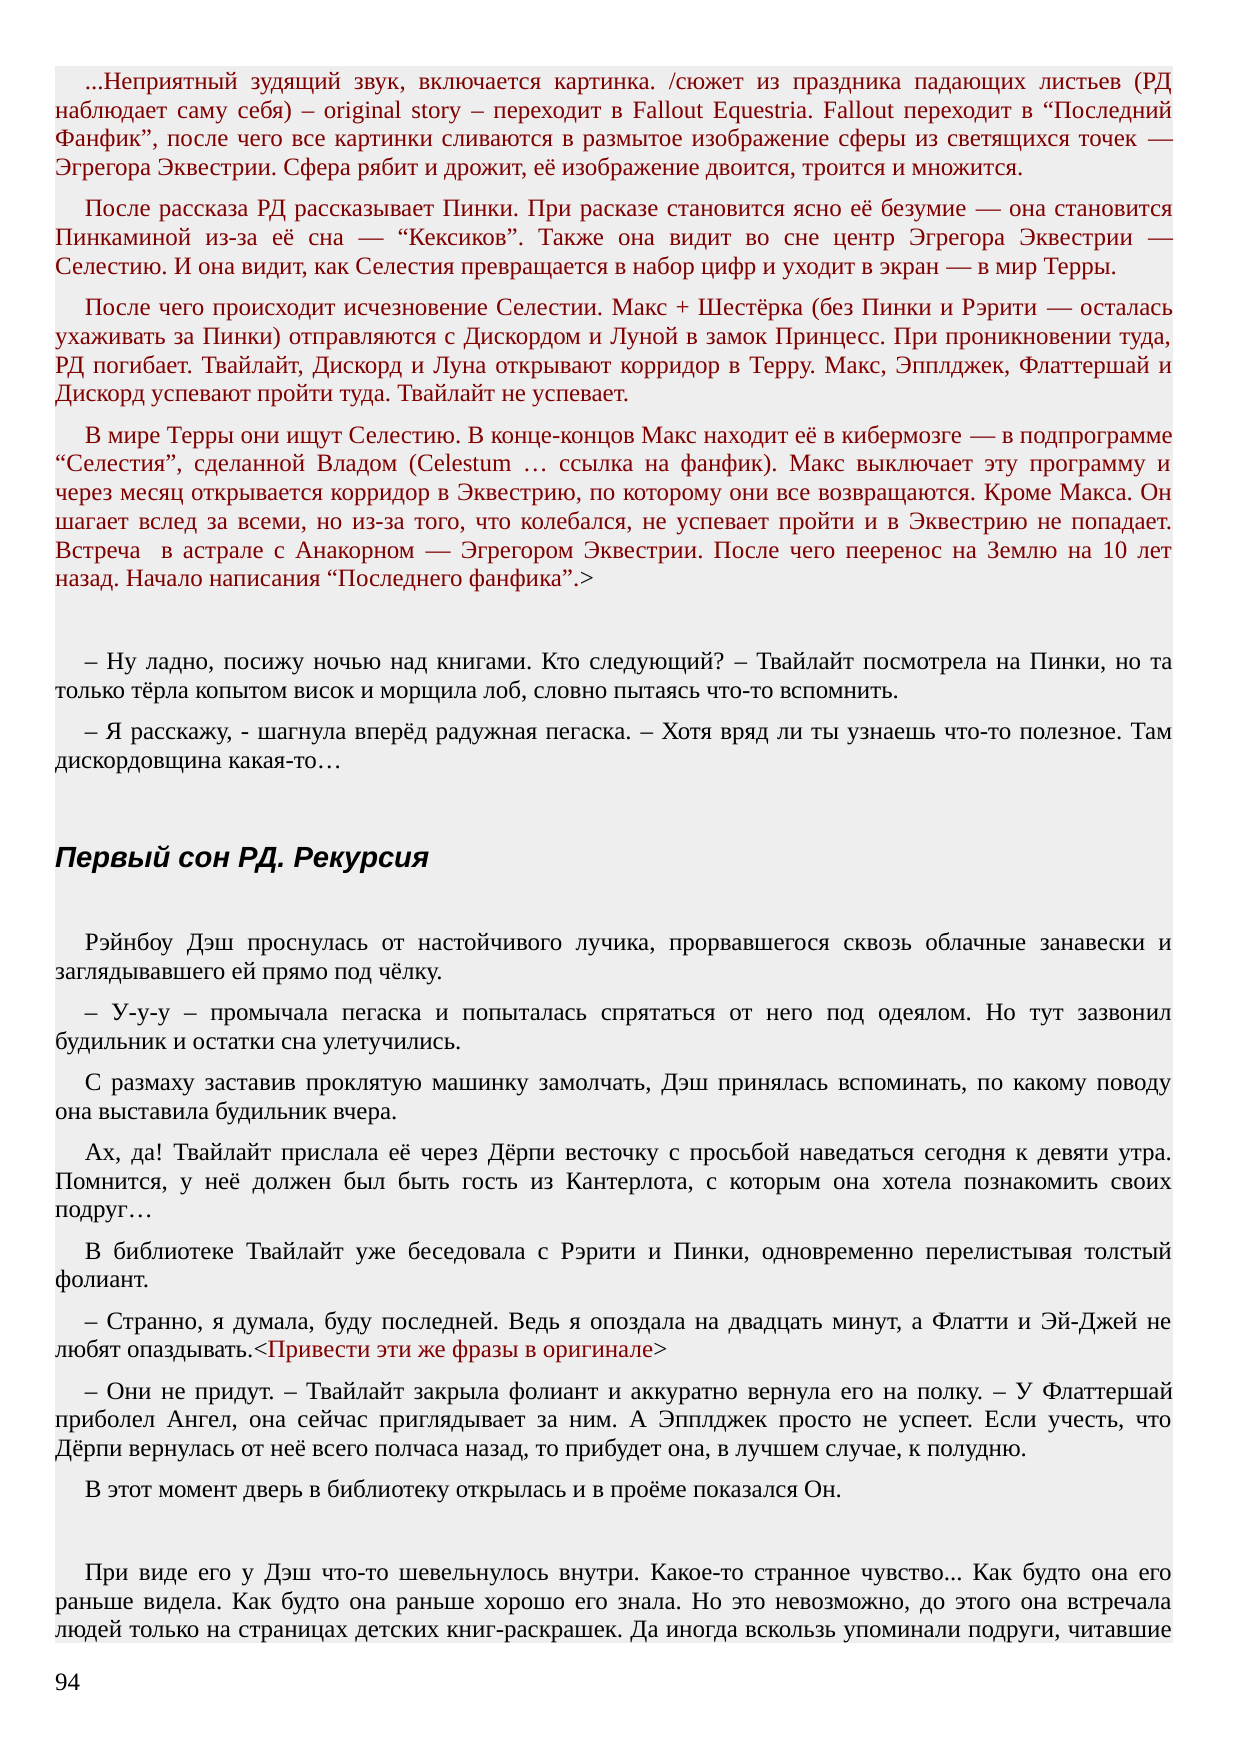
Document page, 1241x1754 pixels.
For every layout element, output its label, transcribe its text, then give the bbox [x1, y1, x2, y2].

text – Я расскажу, - шагнула вперёд радужная пегаска. – Хотя вряд ли ты узнаешь что-то полезное. Там дискордовщина какая-то… [55, 716, 1173, 773]
text После чего происходит исчезновение Селестии. Макс + Шестёрка (без Пинки и Рэрити — осталась ухаживать за Пинки) отправляются с Дискордом и Луной в замок Принцесс. При проникновении туда, РД погибает. Твайлайт, Дискорд и Луна открывают корридор в Терру. Макс, Эпплджек, Флаттершай и Дискорд успевают пройти туда. Твайлайт не успевает. [55, 292, 1173, 407]
text В мире Терры они ищут Селестию. В конце-концов Макс находит её в кибермозге — в подпрограмме “Селестия”, сделанной Владом (Celestum … ссылка на фанфик). Макс выключает эту программу и через месяц открывается корридор в Эквестрию, по которому они все возвращаются. Кроме Макса. Он шагает вслед за всеми, но из-за того, что колебался, не успевает пройти и в Эквестрию не попадает. Встреча в астрале с Анакорном — Эгрегором Эквестрии. После чего пееренос на Землю на 10 лет назад. Начало написания “Последнего фанфика”.> [55, 420, 1173, 592]
text Ах, да! Твайлайт прислала её через Дёрпи весточку с просьбой наведаться сегодня к девяти утра. Помнится, у неё должен был быть гость из Кантерлота, с которым она хотела познакомить своих подруг… [55, 1137, 1173, 1223]
text При виде его у Дэш что-то шевельнулось внутри. Какое-то странное чувство... Как будто она его раньше видела. Как будто она раньше хорошо его знала. Но это невозможно, до этого она встречала людей только на страницах детских книг-раскрашек. Да иногда вскользь упоминали подруги, читавшие [55, 1557, 1173, 1643]
text ...Неприятный зудящий звук, включается картинка. /сюжет из праздника падающих листьев (РД наблюдает саму себя) – original story – переходит в Fallout Equestria. Fallout переходит в “Последний Фанфик”, после чего все картинки сливаются в размытое изображение сферы из светящихся точек — Эгрегора Эквестрии. Сфера рябит и дрожит, её изображение двоится, троится и множится. [55, 66, 1173, 181]
text С размаху заставив проклятую машинку замолчать, Дэш принялась вспоминать, по какому поводу она выставила будильник вчера. [55, 1067, 1173, 1124]
text – У-у-у – промычала пегаска и попыталась спрятаться от него под одеялом. Но тут зазвонил будильник и остатки сна улетучились. [55, 997, 1173, 1054]
text В библиотеке Твайлайт уже беседовала с Рэрити и Пинки, одновременно перелистывая толстый фолиант. [55, 1236, 1173, 1293]
text – Они не придут. – Твайлайт закрыла фолиант и аккуратно вернула его на полку. – У Флаттершай приболел Ангел, она сейчас приглядывает за ним. А Эпплджек просто не успеет. Если учесть, что Дёрпи вернулась от неё всего полчаса назад, то прибудет она, в лучшем случае, к полудню. [55, 1376, 1173, 1462]
subtitle Первый сон РД. Рекурсия [55, 840, 1173, 873]
text После рассказа РД рассказывает Пинки. При расказе становится ясно её безумие — она становится Пинкаминой из-за её сна — “Кексиков”. Также она видит во сне центр Эгрегора Эквестрии — Селестию. И она видит, как Селестия превращается в набор цифр и уходит в экран — в мир Терры. [55, 193, 1173, 280]
text В этот момент дверь в библиотеку открылась и в проёме показался Он. [55, 1474, 1173, 1503]
text – Ну ладно, посижу ночью над книгами. Кто следующий? – Твайлайт посмотрела на Пинки, но та только тёрла копытом висок и морщила лоб, словно пытаясь что-то вспомнить. [55, 646, 1173, 703]
text – Странно, я думала, буду последней. Ведь я опоздала на двадцать минут, а Флатти и Эй-Джей не любят опаздывать.<Привести эти же фразы в оригинале> [55, 1306, 1173, 1363]
text Рэйнбоу Дэш проснулась от настойчивого лучика, прорвавшегося сквозь облачные занавески и заглядывавшего ей прямо под чёлку. [55, 927, 1173, 984]
